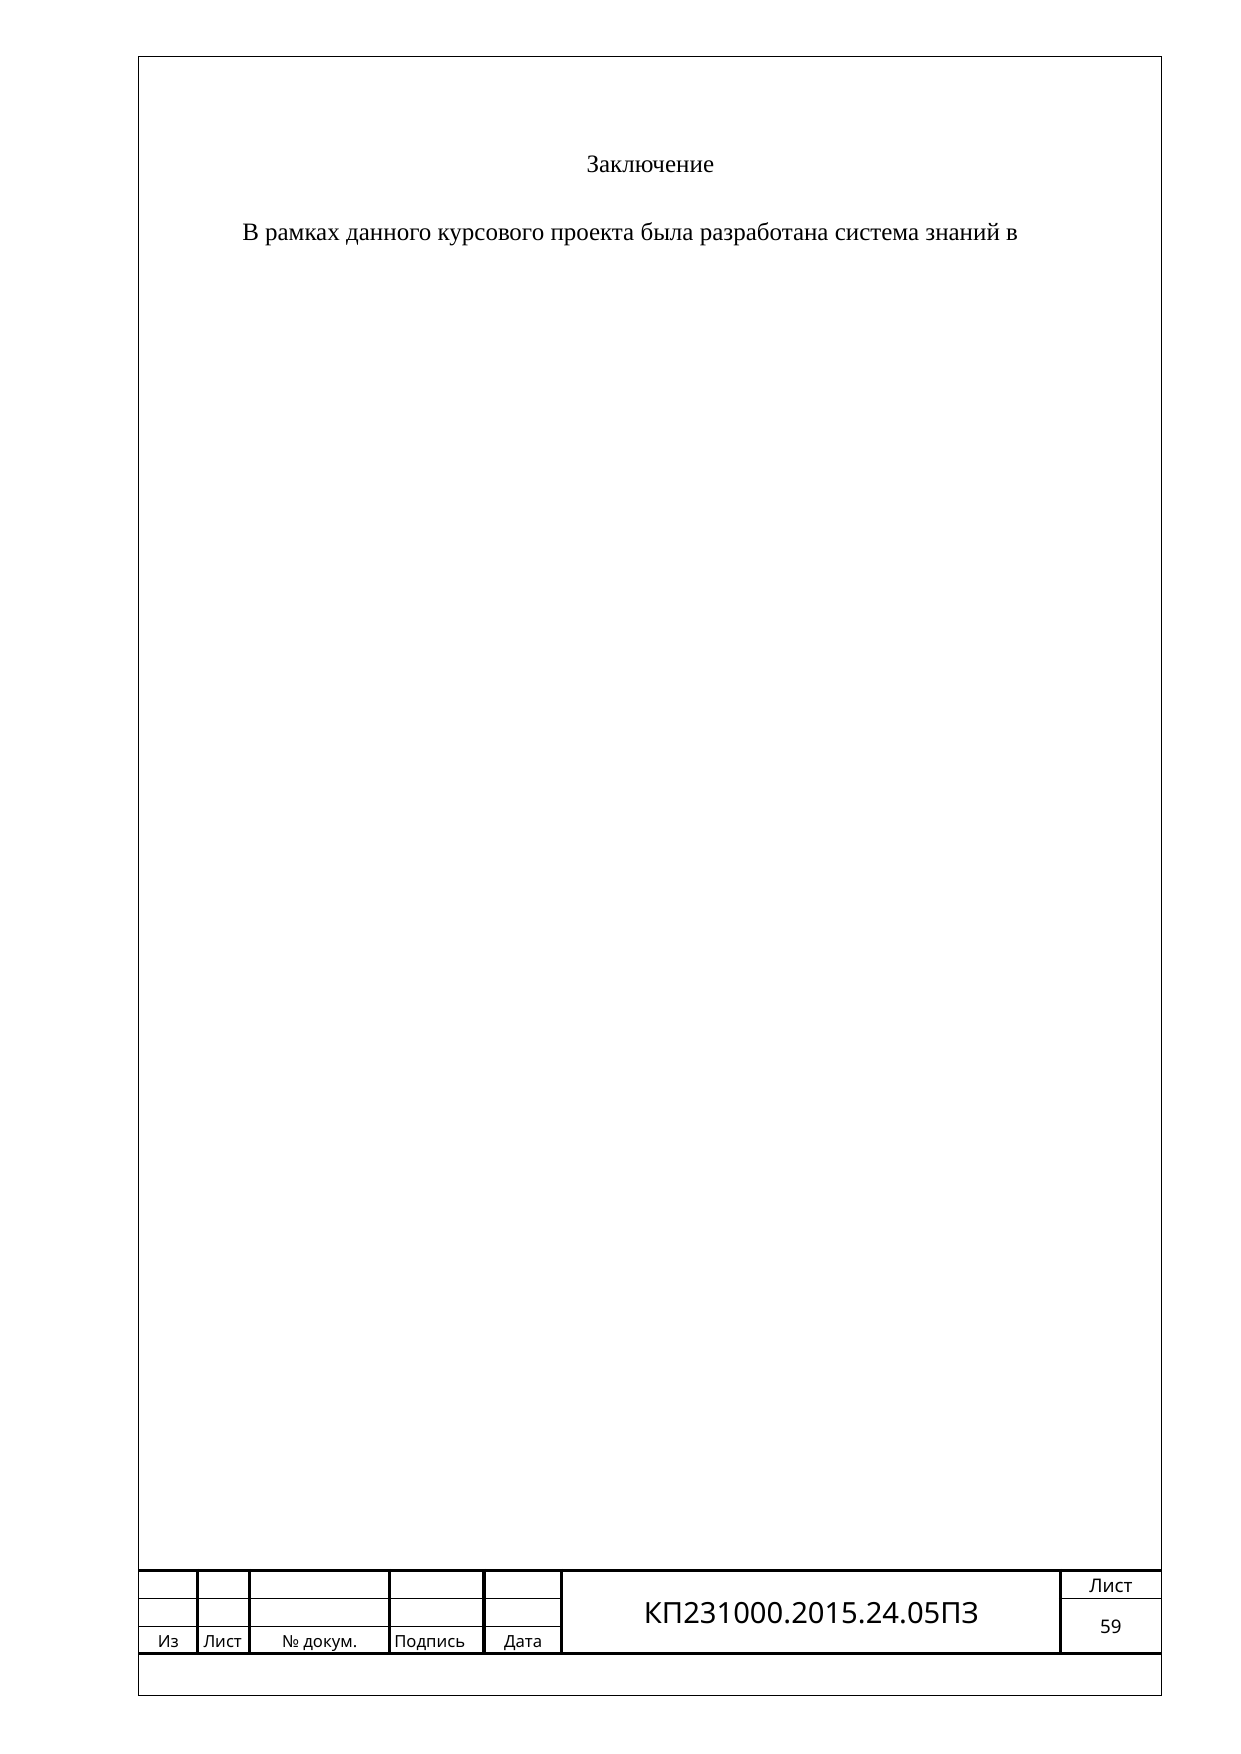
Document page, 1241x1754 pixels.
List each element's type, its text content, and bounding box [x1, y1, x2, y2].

text В рамках данного курсового проекта была разработана система знаний в [168, 217, 1132, 246]
subtitle Заключение [168, 149, 1132, 178]
